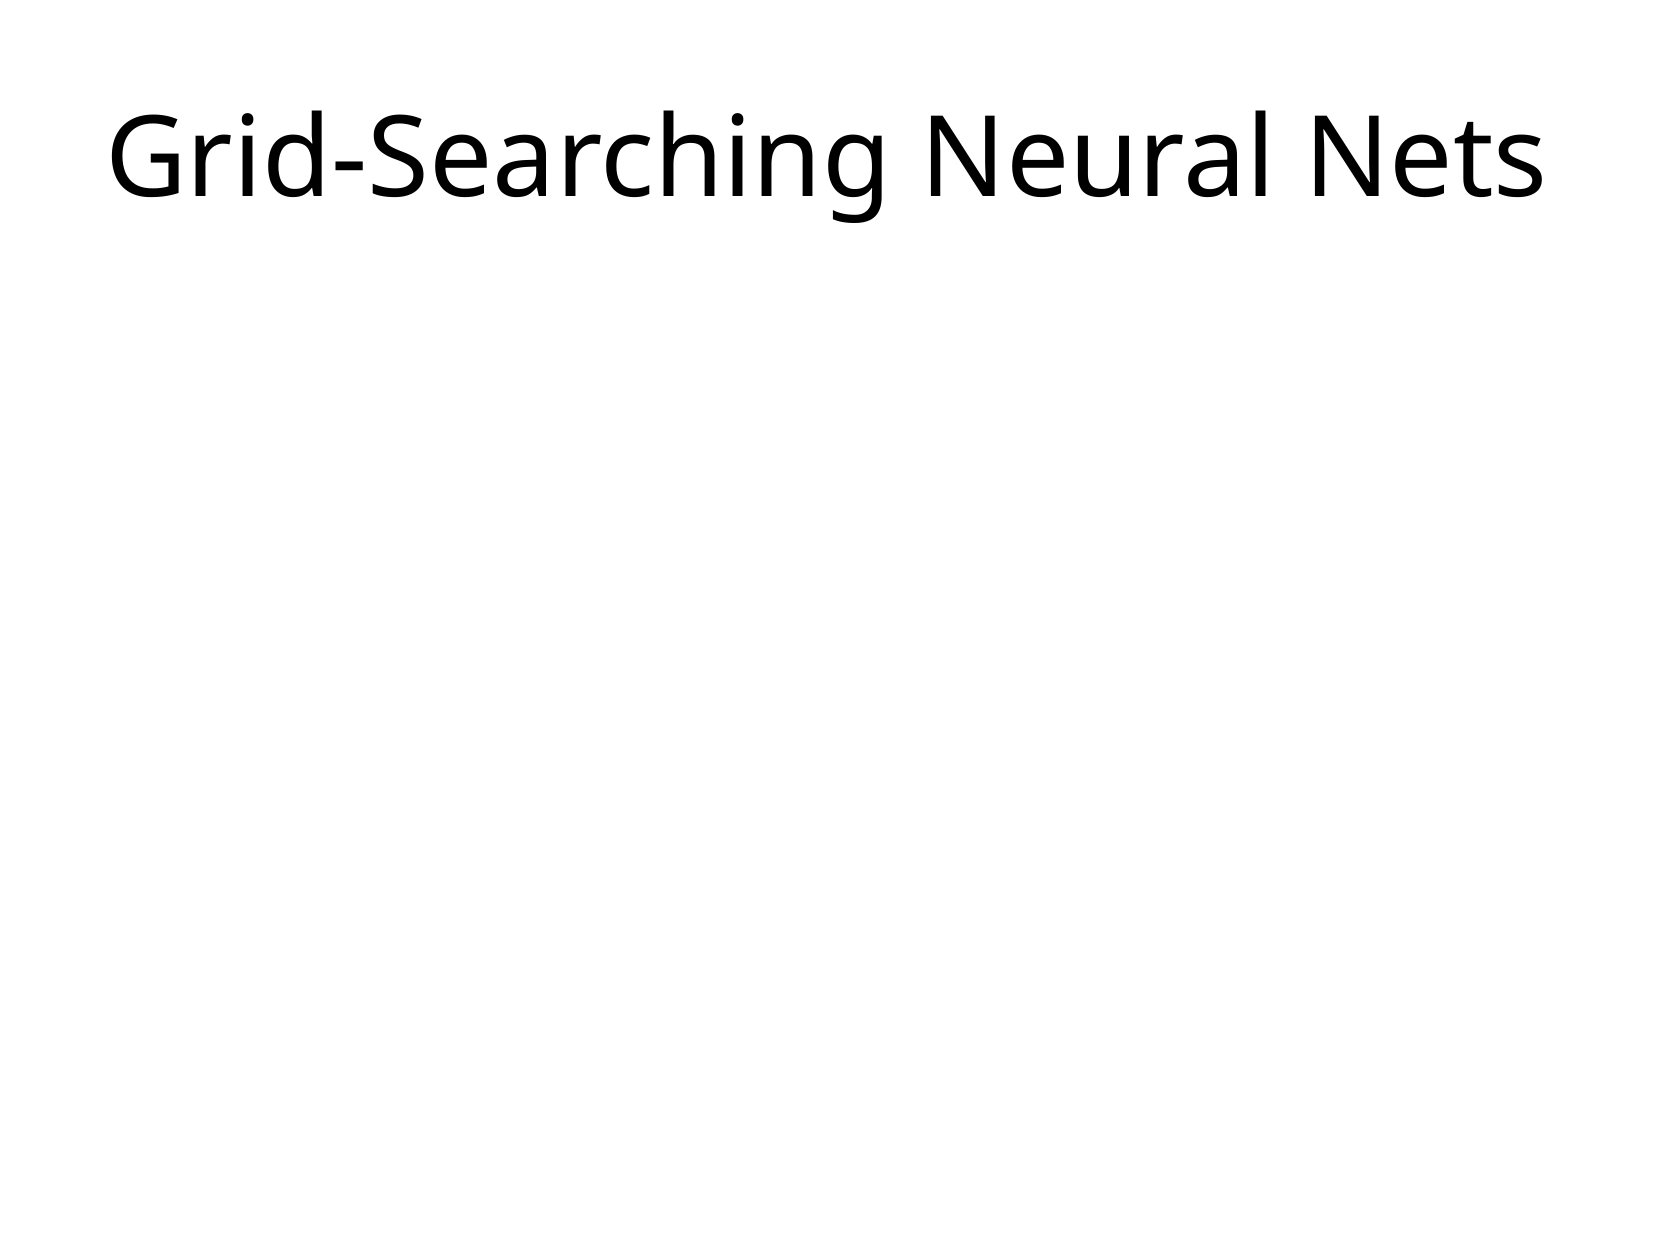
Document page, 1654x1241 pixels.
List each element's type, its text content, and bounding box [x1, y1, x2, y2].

title Grid-Searching Neural Nets [82, 49, 1571, 257]
